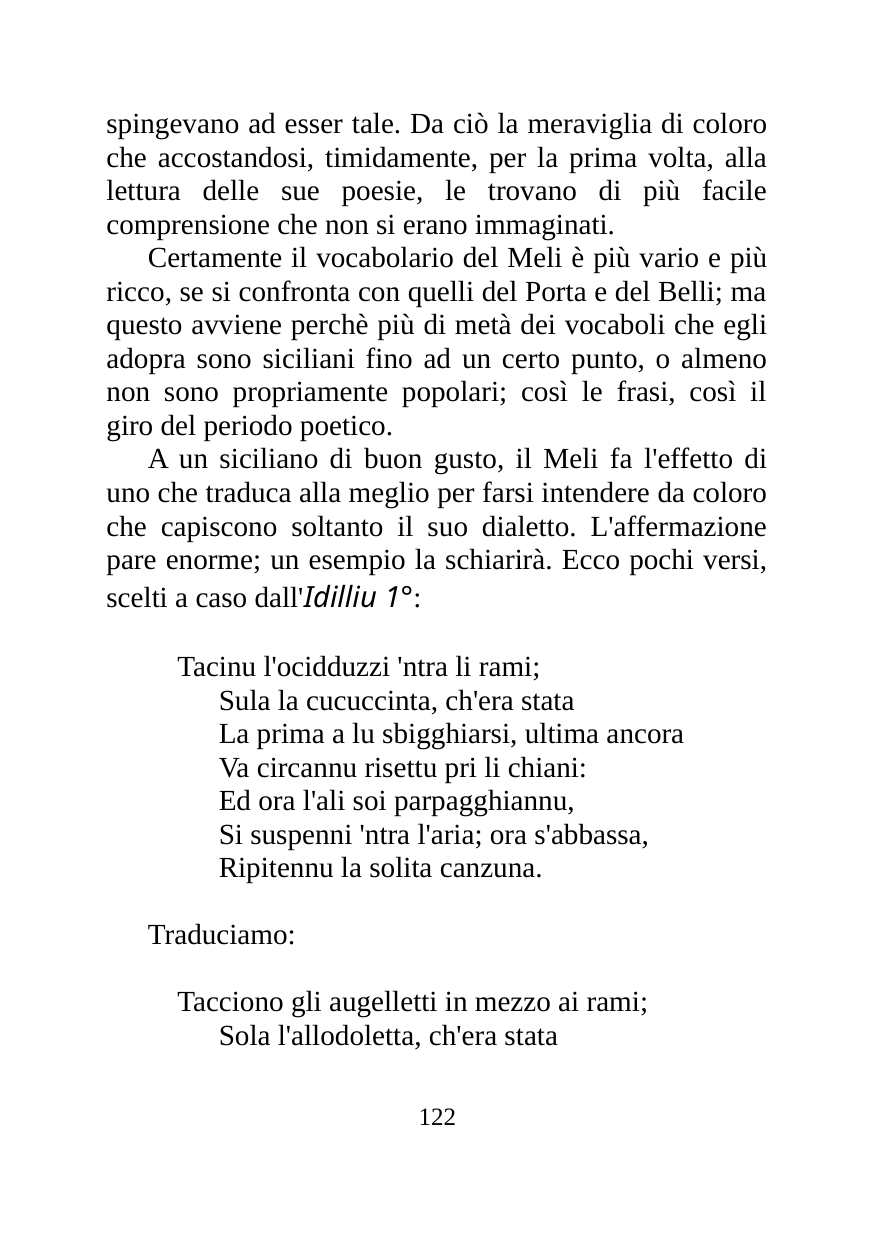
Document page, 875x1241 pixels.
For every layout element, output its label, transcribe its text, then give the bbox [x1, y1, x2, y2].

text spingevano ad esser tale. Da ciò la meraviglia di coloro che accostandosi, timidamente, per la prima volta, alla lettura delle sue poesie, le trovano di più facile comprensione che non si erano immaginati. [106, 106, 768, 240]
text La prima a lu sbigghiarsi, ultima ancora [177, 716, 768, 750]
text A un siciliano di buon gusto, il Meli fa l'effetto di uno che traduca alla meglio per farsi intendere da coloro che capiscono soltanto il suo dialetto. L'affermazione pare enorme; un esempio la schiarirà. Ecco pochi versi, scelti a caso dall'Idilliu 1°: [106, 442, 768, 616]
text Tacinu l'ocidduzzi 'ntra li rami; [177, 649, 768, 683]
text Va circannu risettu pri li chiani: [177, 750, 768, 783]
text Ripitennu la solita canzuna. [177, 850, 768, 884]
text Si suspenni 'ntra l'aria; ora s'abbassa, [177, 817, 768, 850]
text Ed ora l'ali soi parpagghiannu, [177, 783, 768, 817]
text Sula la cucuccinta, ch'era stata [177, 683, 768, 716]
text Certamente il vocabolario del Meli è più vario e più ricco, se si confronta con quelli del Porta e del Belli; ma questo avviene perchè più di metà dei vocaboli che egli adopra sono siciliani fino ad un certo punto, o almeno non sono propriamente popolari; così le frasi, così il giro del periodo poetico. [106, 240, 768, 442]
text Sola l'allodoletta, ch'era stata [177, 1018, 768, 1052]
text Tacciono gli augelletti in mezzo ai rami; [177, 984, 768, 1018]
text Traduciamo: [106, 917, 768, 951]
